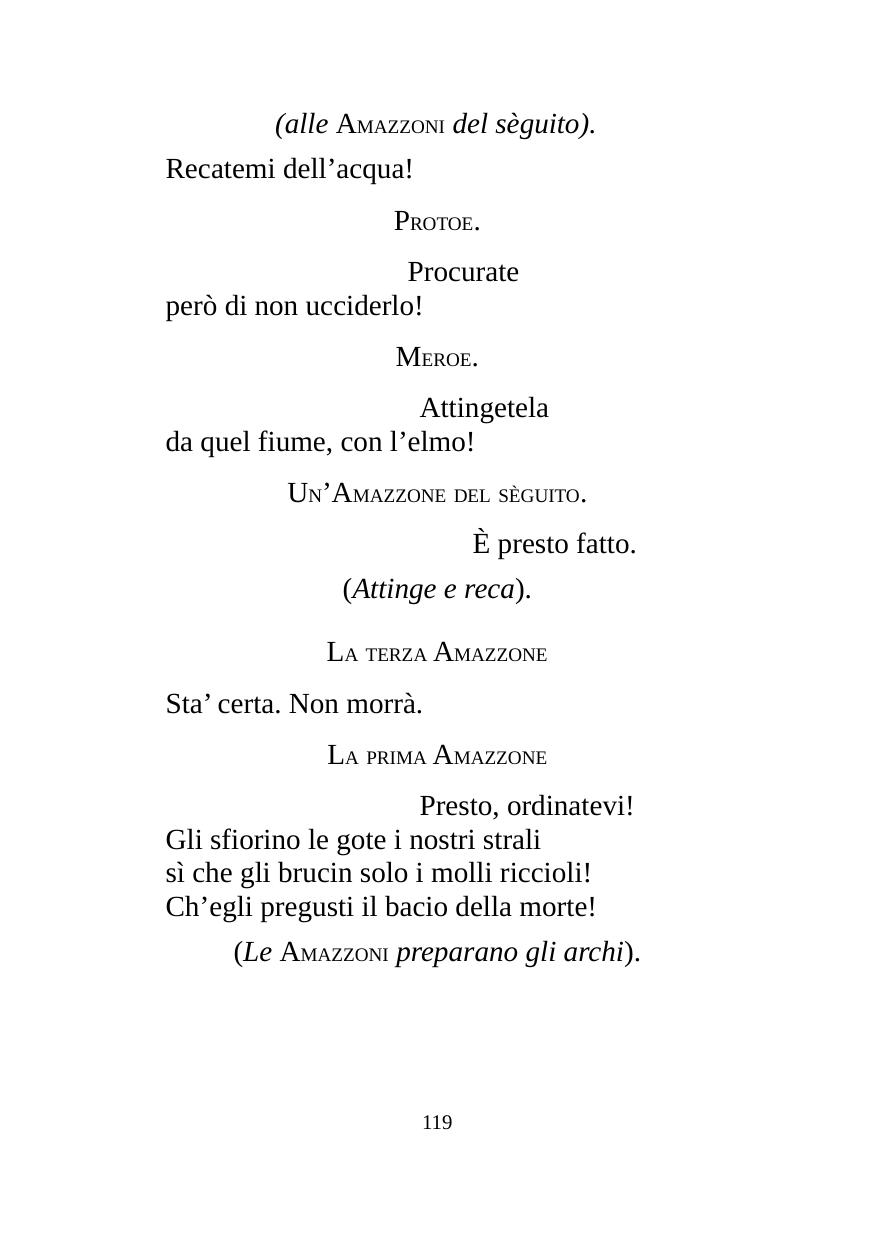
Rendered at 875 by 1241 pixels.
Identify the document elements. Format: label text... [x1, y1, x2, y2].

text Presto, ordinatevi! Gli sfiorino le gote i nostri strali sì che gli brucin solo i molli riccioli! Ch’egli pregusti il bacio della morte! [165, 788, 768, 922]
text Recatemi dell’acqua! [165, 152, 768, 185]
text È presto fatto. [165, 526, 768, 560]
text La prima Amazzone [106, 737, 768, 771]
text Sta’ certa. Non morrà. [165, 686, 768, 719]
text Meroe. [106, 339, 768, 372]
text Un’Amazzone del sèguito. [106, 475, 768, 508]
text (Attinge e reca). [106, 571, 768, 605]
text La terza Amazzone [106, 634, 768, 668]
text Attingetela da quel fiume, con l’elmo! [165, 390, 768, 457]
text (alle Amazzoni del sèguito). [106, 106, 768, 140]
text (Le Amazzoni preparano gli archi). [106, 934, 768, 968]
text Protoe. [106, 203, 768, 236]
text Procurate però di non ucciderlo! [165, 254, 768, 321]
